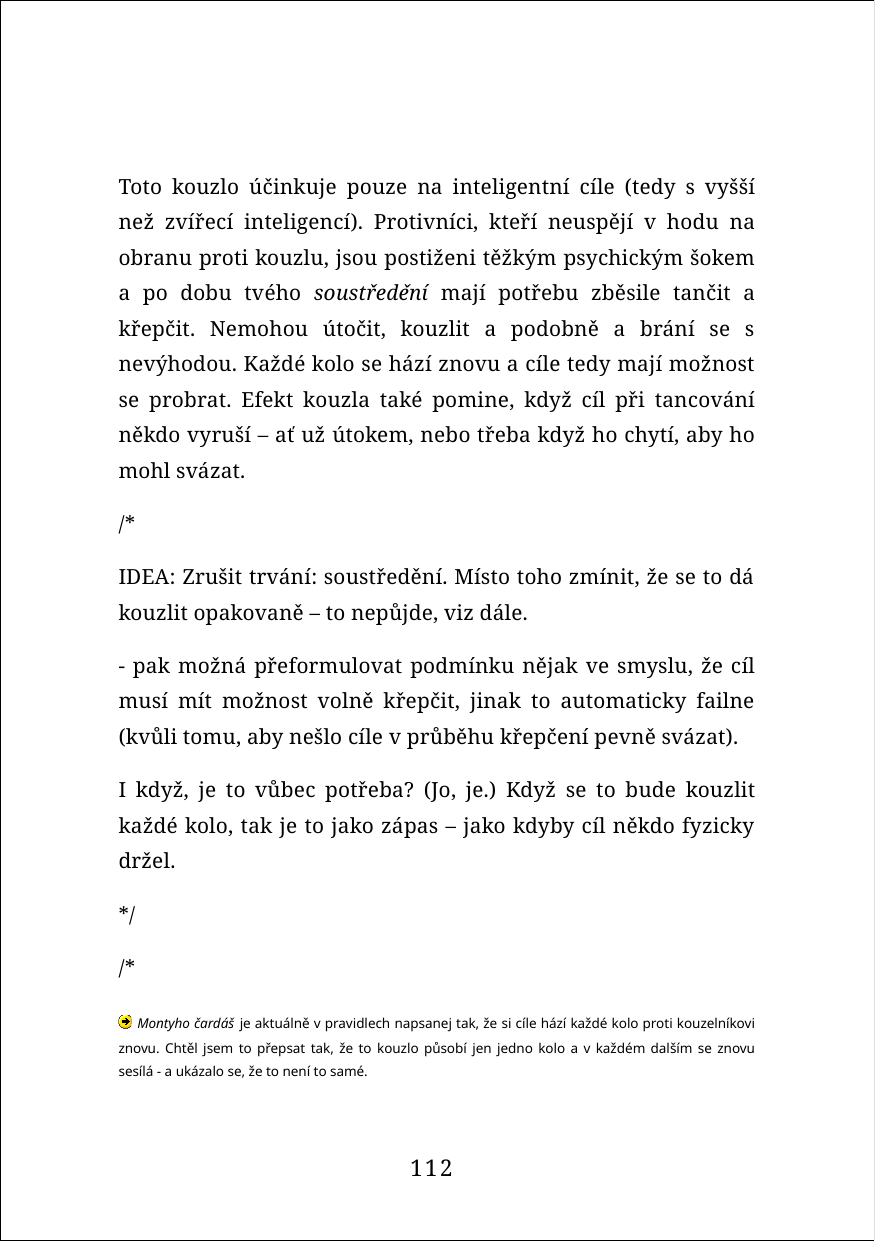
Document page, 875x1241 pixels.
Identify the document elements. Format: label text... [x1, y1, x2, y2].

text /* [118, 953, 756, 981]
text IDEA: Zrušit trvání: soustředění. Místo toho zmínit, že se to dá kouzlit opakovaně – to nepůjde, viz dále. [118, 562, 756, 626]
picture [118, 1015, 132, 1029]
text - pak možná přeformulovat podmínku nějak ve smyslu, že cíl musí mít možnost volně křepčit, jinak to automaticky failne (kvůli tomu, aby nešlo cíle v průběhu křepčení pevně svázat). [118, 651, 756, 751]
text Montyho čardáš je aktuálně v pravidlech napsanej tak, že si cíle hází každé kolo proti kouzelníkovi znovu. Chtěl jsem to přepsat tak, že to kouzlo působí jen jedno kolo a v každém dalším se znovu sesílá - a ukázalo se, že to není to samé. [118, 1006, 756, 1116]
text */ [118, 900, 756, 928]
text I když, je to vůbec potřeba? (Jo, je.) Když se to bude kouzlit každé kolo, tak je to jako zápas – jako kdyby cíl někdo fyzicky držel. [118, 775, 756, 875]
text /* [118, 509, 756, 538]
text Toto kouzlo účinkuje pouze na inteligentní cíle (tedy s vyšší než zvířecí inteligencí). Protivníci, kteří neuspějí v hodu na obranu proti kouzlu, jsou postiženi těžkým psychickým šokem a po dobu tvého soustředění mají potřebu zběsile tančit a křepčit. Nemohou útočit, kouzlit a podobně a brání se s nevýhodou. Každé kolo se hází znovu a cíle tedy mají možnost se probrat. Efekt kouzla také pomine, když cíl při tancování někdo vyruší – ať už útokem, nebo třeba když ho chytí, aby ho mohl svázat. [118, 172, 756, 484]
